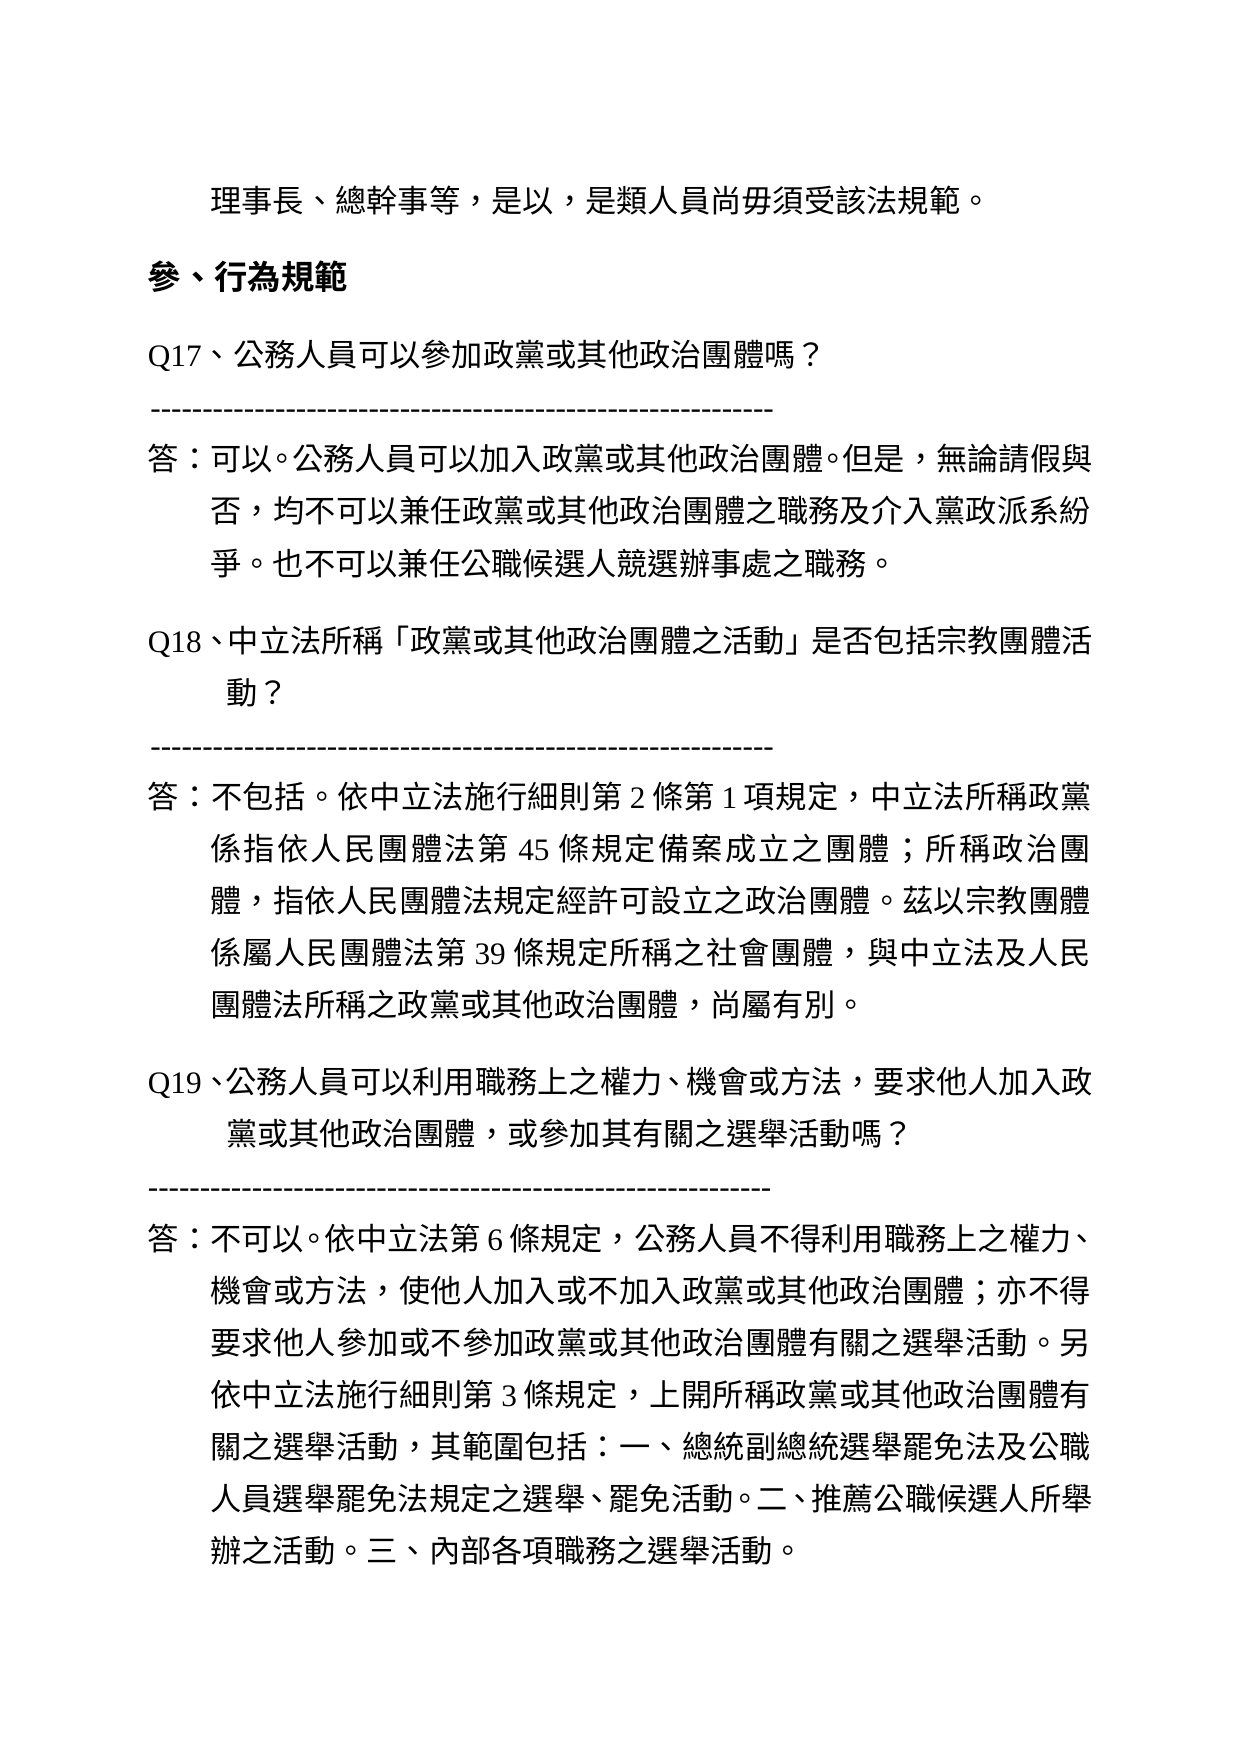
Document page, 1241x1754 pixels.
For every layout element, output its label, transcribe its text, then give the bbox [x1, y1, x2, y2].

table_cell Q17、公務人員可以參加政黨或其他政治團體嗎？ ------------------------------------------------------------ 答：可以。公務人員可以加入政黨或其他政治團體。但是，無論請假與否，均不可以兼任政黨或其他政治團體之職務及介入黨政派系紛爭。也不可以兼任公職候選人競選辦事處之職務。 [136, 300, 1103, 585]
table_cell 理事長、總幹事等，是以，是類人員尚毋須受該法規範。 [136, 171, 1103, 223]
table_cell Q18、中立法所稱「政黨或其他政治團體之活動」是否包括宗教團體活動？ ------------------------------------------------------------ 答：不包括。依中立法施行細則第2條第1項規定，中立法所稱政黨係指依人民團體法第45條規定備案成立之團體；所稱政治團體，指依人民團體法規定經許可設立之政治團體。茲以宗教團體係屬人民團體法第39條規定所稱之社會團體，與中立法及人民團體法所稱之政黨或其他政治團體，尚屬有別。 [136, 585, 1103, 1027]
table_cell 參、行為規範 [136, 223, 1103, 300]
table_cell Q19、公務人員可以利用職務上之權力、機會或方法，要求他人加入政黨或其他政治團體，或參加其有關之選舉活動嗎？ ------------------------------------------------------------ 答：不可以。依中立法第6條規定，公務人員不得利用職務上之權力、機會或方法，使他人加入或不加入政黨或其他政治團體；亦不得要求他人參加或不參加政黨或其他政治團體有關之選舉活動。另依中立法施行細則第3條規定，上開所稱政黨或其他政治團體有關之選舉活動，其範圍包括：一、總統副總統選舉罷免法及公職人員選舉罷免法規定之選舉、罷免活動。二、推薦公職候選人所舉辦之活動。三、內部各項職務之選舉活動。 [136, 1027, 1103, 1573]
